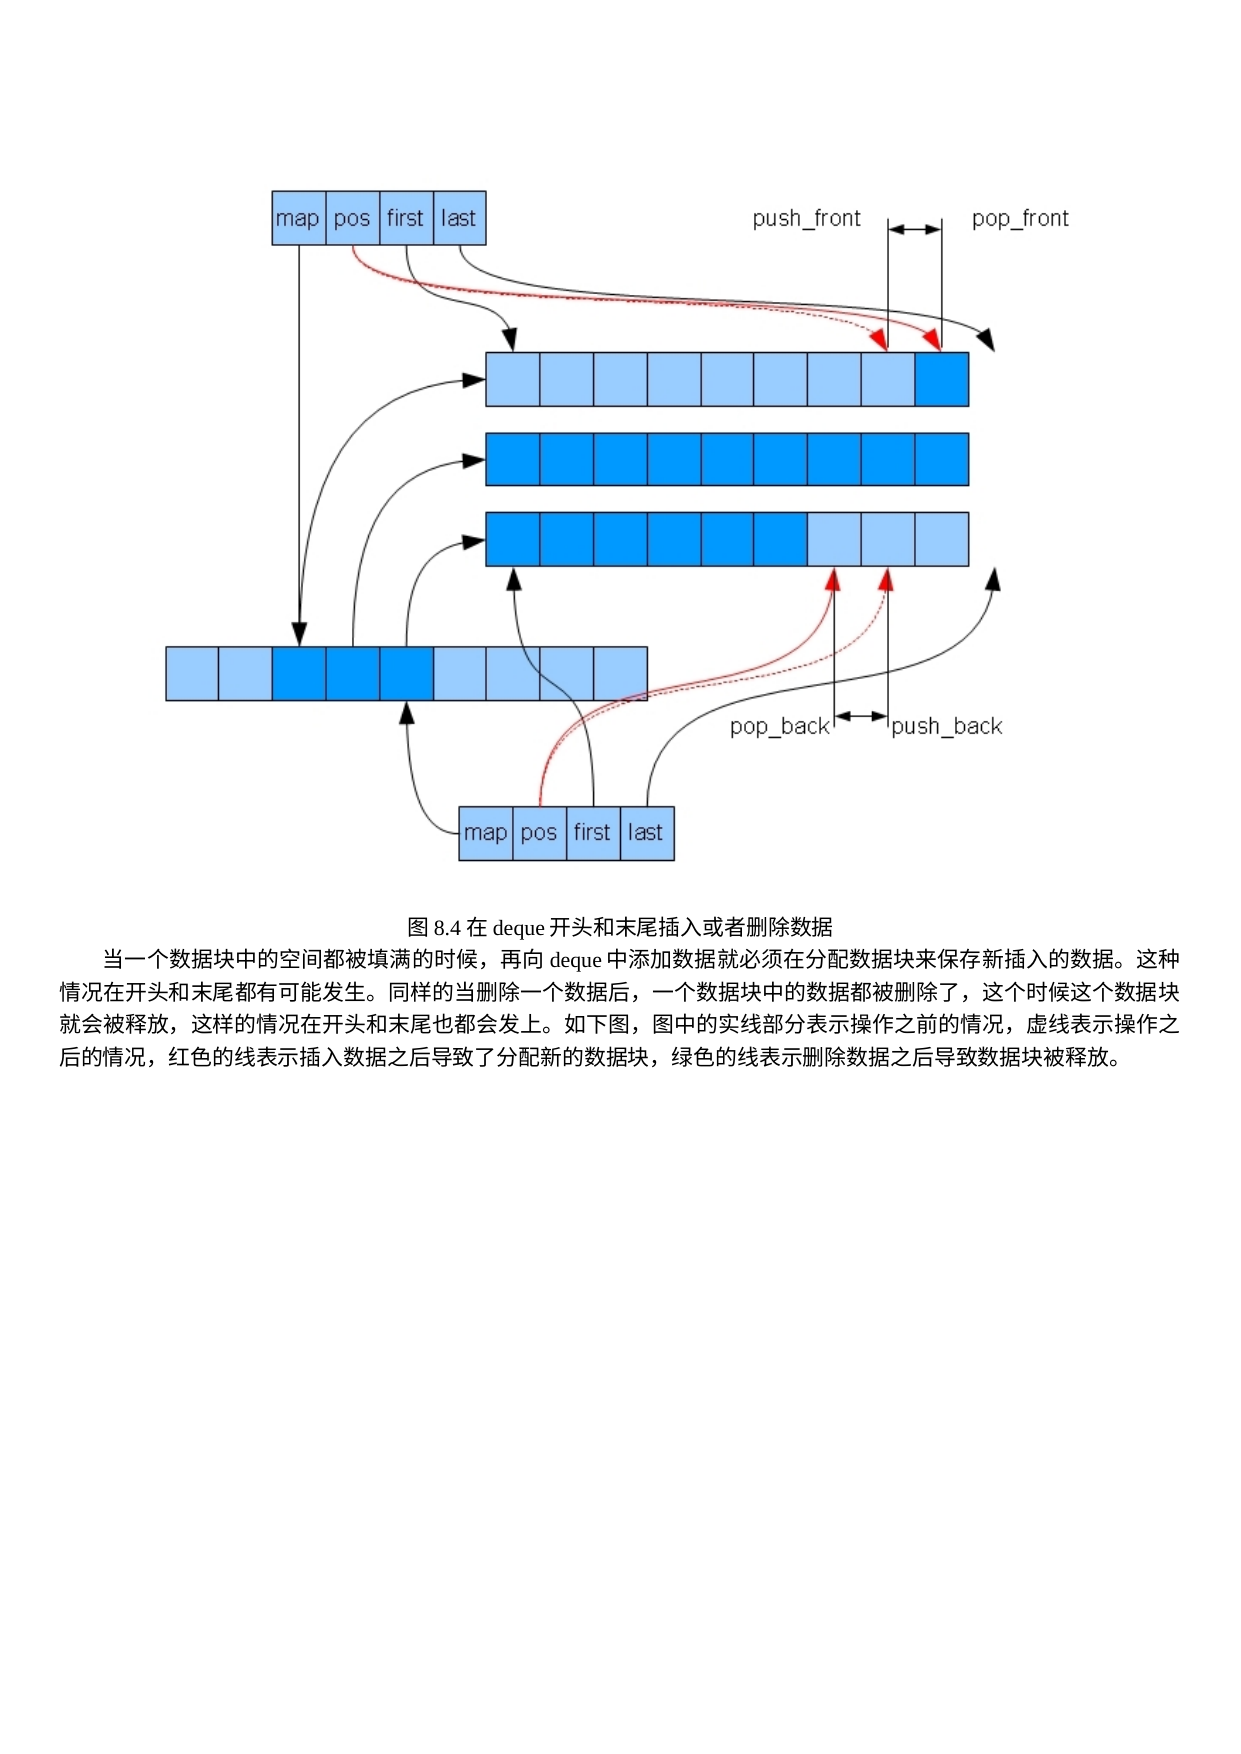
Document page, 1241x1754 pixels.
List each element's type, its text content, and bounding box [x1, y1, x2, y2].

text 图 8.4 在deque开头和末尾插入或者删除数据 [59, 877, 1181, 942]
text 当一个数据块中的空间都被填满的时候，再向deque中添加数据就必须在分配数据块来保存新插入的数据。这种情况在开头和末尾都有可能发生。同样的当删除一个数据后，一个数据块中的数据都被删除了，这个时候这个数据块就会被释放，这样的情况在开头和末尾也都会发上。如下图，图中的实线部分表示操作之前的情况，虚线表示操作之后的情况，红色的线表示插入数据之后导致了分配新的数据块，绿色的线表示删除数据之后导致数据块被释放。 [59, 942, 1181, 1072]
picture [58, 161, 1182, 877]
